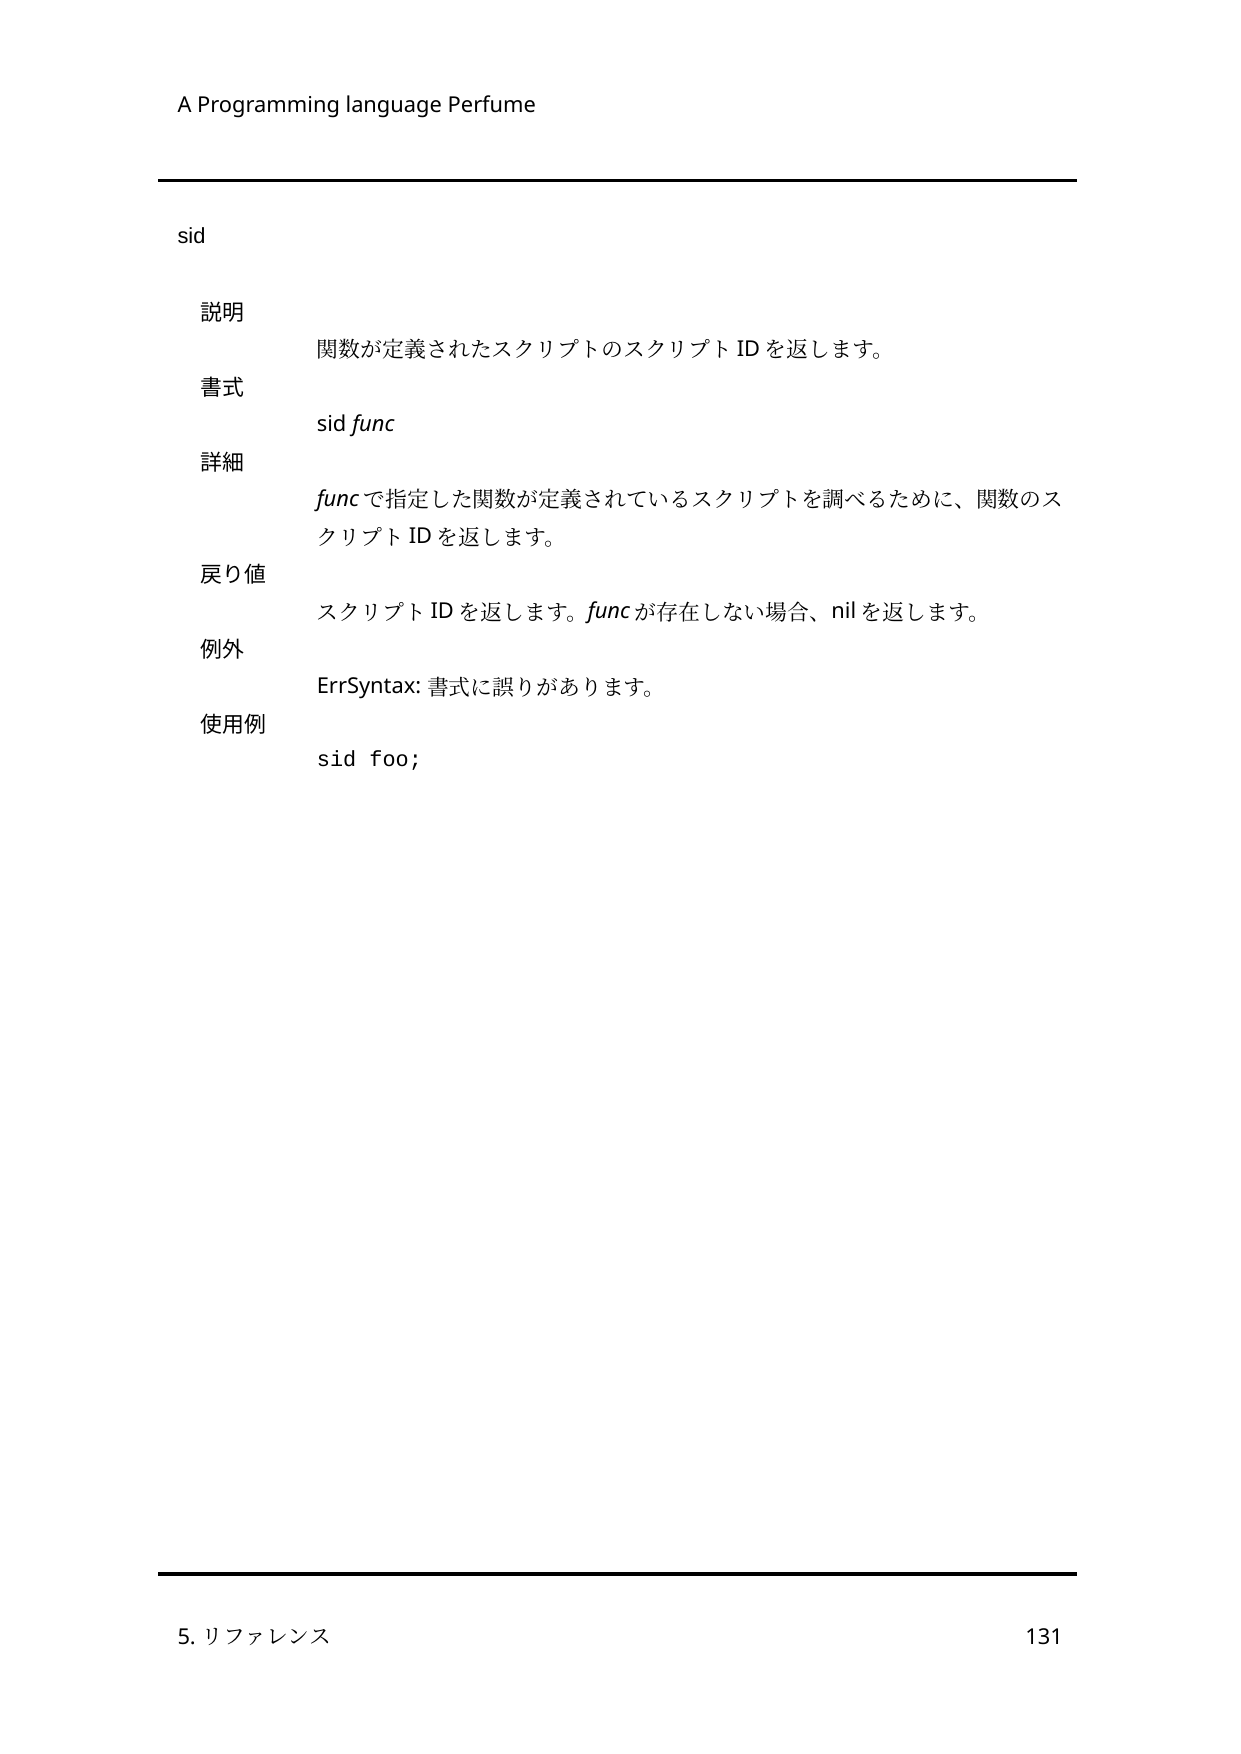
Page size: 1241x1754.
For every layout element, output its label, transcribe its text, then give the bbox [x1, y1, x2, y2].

subtitle sid [177, 217, 1063, 254]
table_cell sid foo; [317, 704, 1063, 779]
table_cell 使用例 [200, 704, 317, 779]
table_header 関数が定義されたスクリプトのスクリプトIDを返します。 [317, 292, 1063, 367]
table_cell 例外 [200, 629, 317, 704]
table_cell 詳細 [200, 442, 317, 554]
table_cell 戻り値 [200, 554, 317, 629]
table_cell 書式 [200, 367, 317, 442]
table_cell sid func [317, 367, 1063, 442]
table_cell ErrSyntax: 書式に誤りがあります。 [317, 629, 1063, 704]
table_header 説明 [200, 292, 317, 367]
table_cell スクリプトIDを返します。funcが存在しない場合、nilを返します。 [317, 554, 1063, 629]
table_cell funcで指定した関数が定義されているスクリプトを調べるために、関数のスクリプトIDを返します。 [317, 442, 1063, 554]
